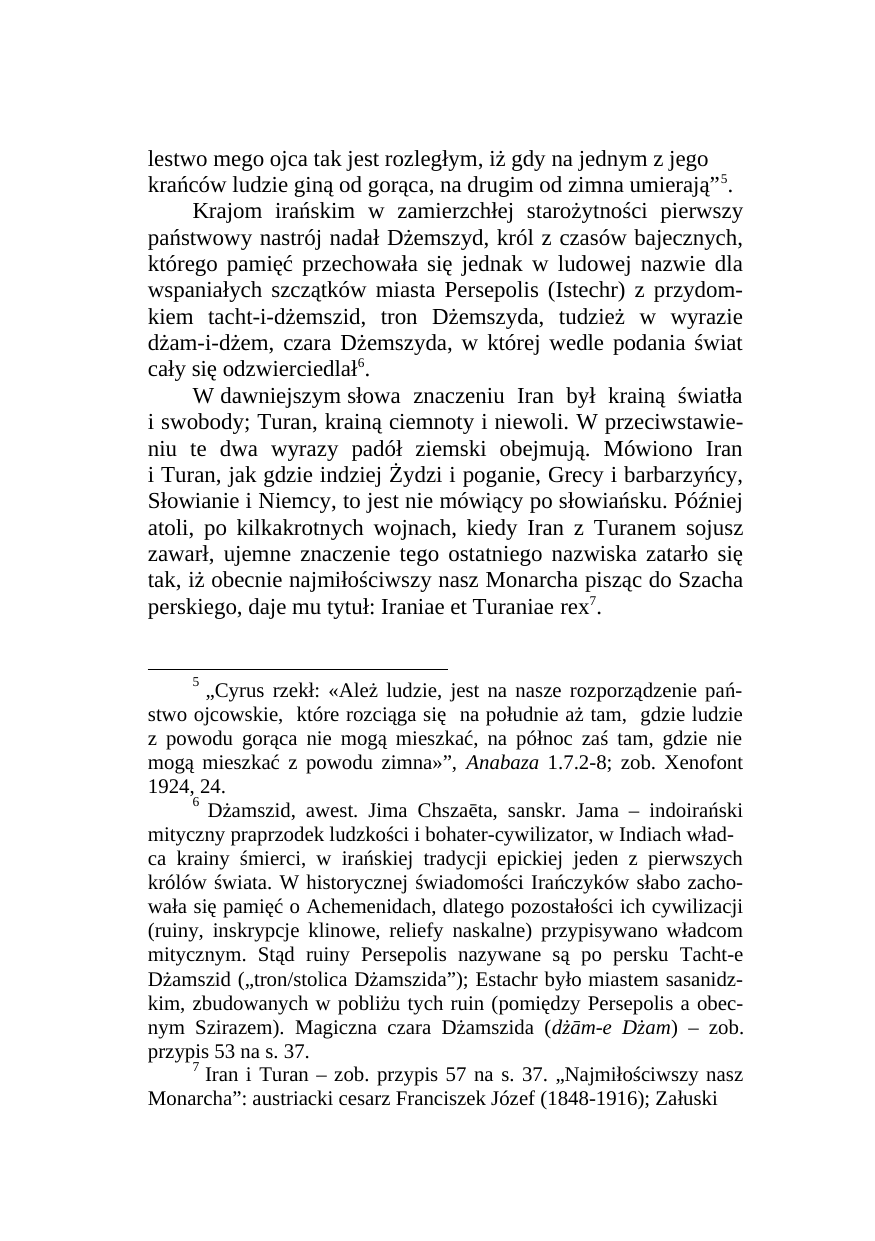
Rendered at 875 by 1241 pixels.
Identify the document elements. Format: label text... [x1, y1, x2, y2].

text 7 Iran i Turan – zob. przypis 57 na s. 37. „Najmiłościwszy nasz Monarcha”: austriacki cesarz Franciszek Józef (1848-1916); Załuski [148, 1063, 744, 1111]
text ca krainy śmierci, w irańskiej tradycji epickiej jeden z pierwszych królów świata. W historycznej świadomości Irańczyków słabo zacho- wała się pamięć o Achemenidach, dlatego pozostałości ich cywilizacji (ruiny, inskrypcje klinowe, reliefy naskalne) przypisywano władcom mitycznym. Stąd ruiny Persepolis nazywane są po persku Tacht-e Dżamszid („tron/stolica Dżamszida”); Estachr było miastem sasanidz- kim, zbudowanych w pobliżu tych ruin (pomiędzy Persepolis a obec- nym Szirazem). Magiczna czara Dżamszida (dżām-e Dżam) – zob. przypis 53 na s. 37. [148, 846, 744, 1063]
text lestwo mego ojca tak jest rozległym, iż gdy na jednym z jego krańców ludzie giną od gorąca, na drugim od zimna umierają”5. [148, 144, 757, 197]
text Krajom irańskim w zamierzchłej starożytności pierwszy państwowy nastrój nadał Dżemszyd, król z czasów bajecznych, którego pamięć przechowała się jednak w ludowej nazwie dla wspaniałych szczątków miasta Persepolis (Istechr) z przydom- kiem tacht-i-dżemszid, tron Dżemszyda, tudzież w wyrazie dżam-i-dżem, czara Dżemszyda, w której wedle podania świat cały się odzwierciedlał6. [148, 197, 744, 382]
text 6 Dżamszid, awest. Jima Chszaēta, sanskr. Jama – indoirański mityczny praprzodek ludzkości i bohater-cywilizator, w Indiach wład- [148, 798, 744, 846]
text W dawniejszym słowa znaczeniu Iran był krainą światła i swobody; Turan, krainą ciemnoty i niewoli. W przeciwstawie- niu te dwa wyrazy padół ziemski obejmują. Mówiono Iran i Turan, jak gdzie indziej Żydzi i poganie, Grecy i barbarzyńcy, Słowianie i Niemcy, to jest nie mówiący po słowiańsku. Później atoli, po kilkakrotnych wojnach, kiedy Iran z Turanem sojusz zawarł, ujemne znaczenie tego ostatniego nazwiska zatarło się tak, iż obecnie najmiłościwszy nasz Monarcha pisząc do Szacha perskiego, daje mu tytuł: Iraniae et Turaniae rex7. [148, 382, 744, 619]
text 5 „Cyrus rzekł: «Ależ ludzie, jest na nasze rozporządzenie pań- stwo ojcowskie, które rozciąga się na południe aż tam, gdzie ludzie z powodu gorąca nie mogą mieszkać, na północ zaś tam, gdzie nie mogą mieszkać z powodu zimna»”, Anabaza 1.7.2-8; zob. Xenofont 1924, 24. [148, 668, 743, 798]
